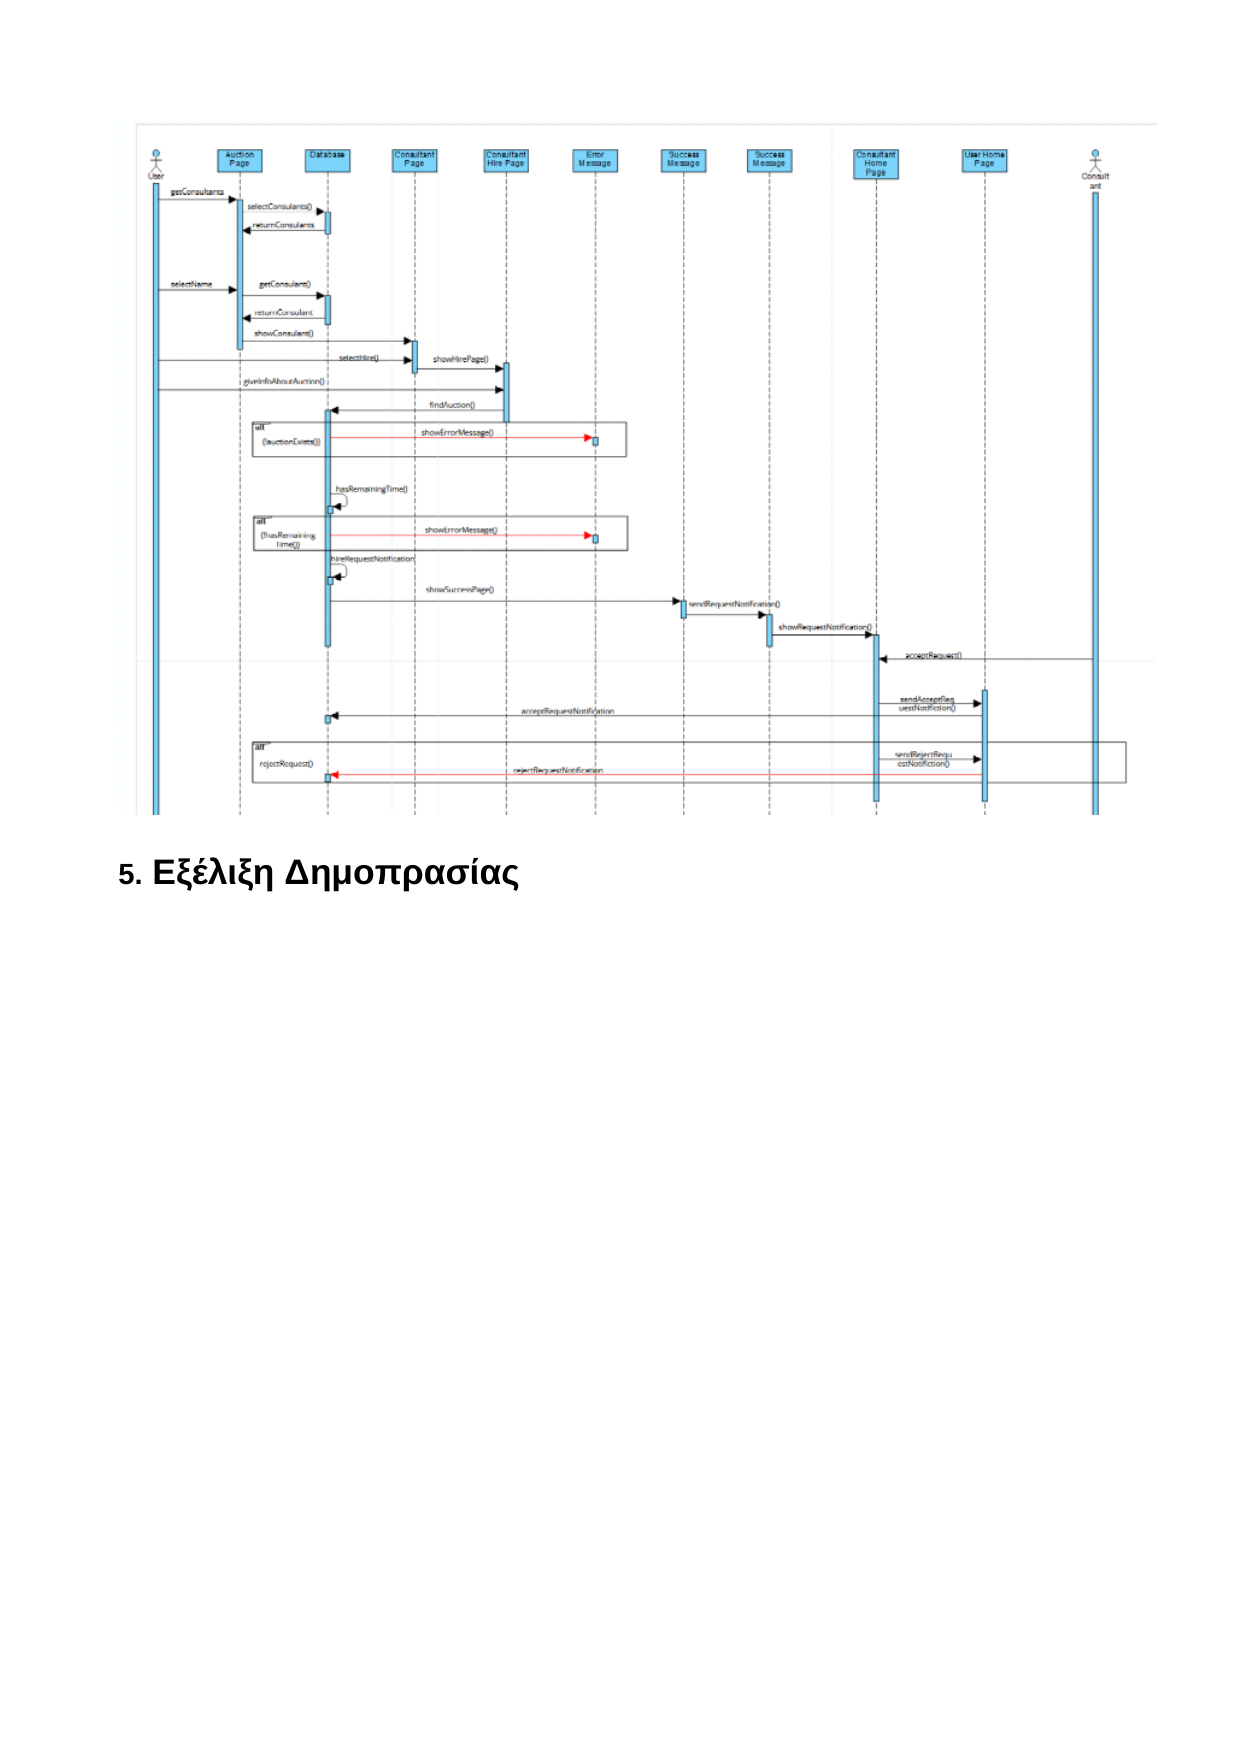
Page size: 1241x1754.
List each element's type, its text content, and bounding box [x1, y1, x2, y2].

text 5. Εξέλιξη Δημοπρασίας [118, 851, 1122, 892]
